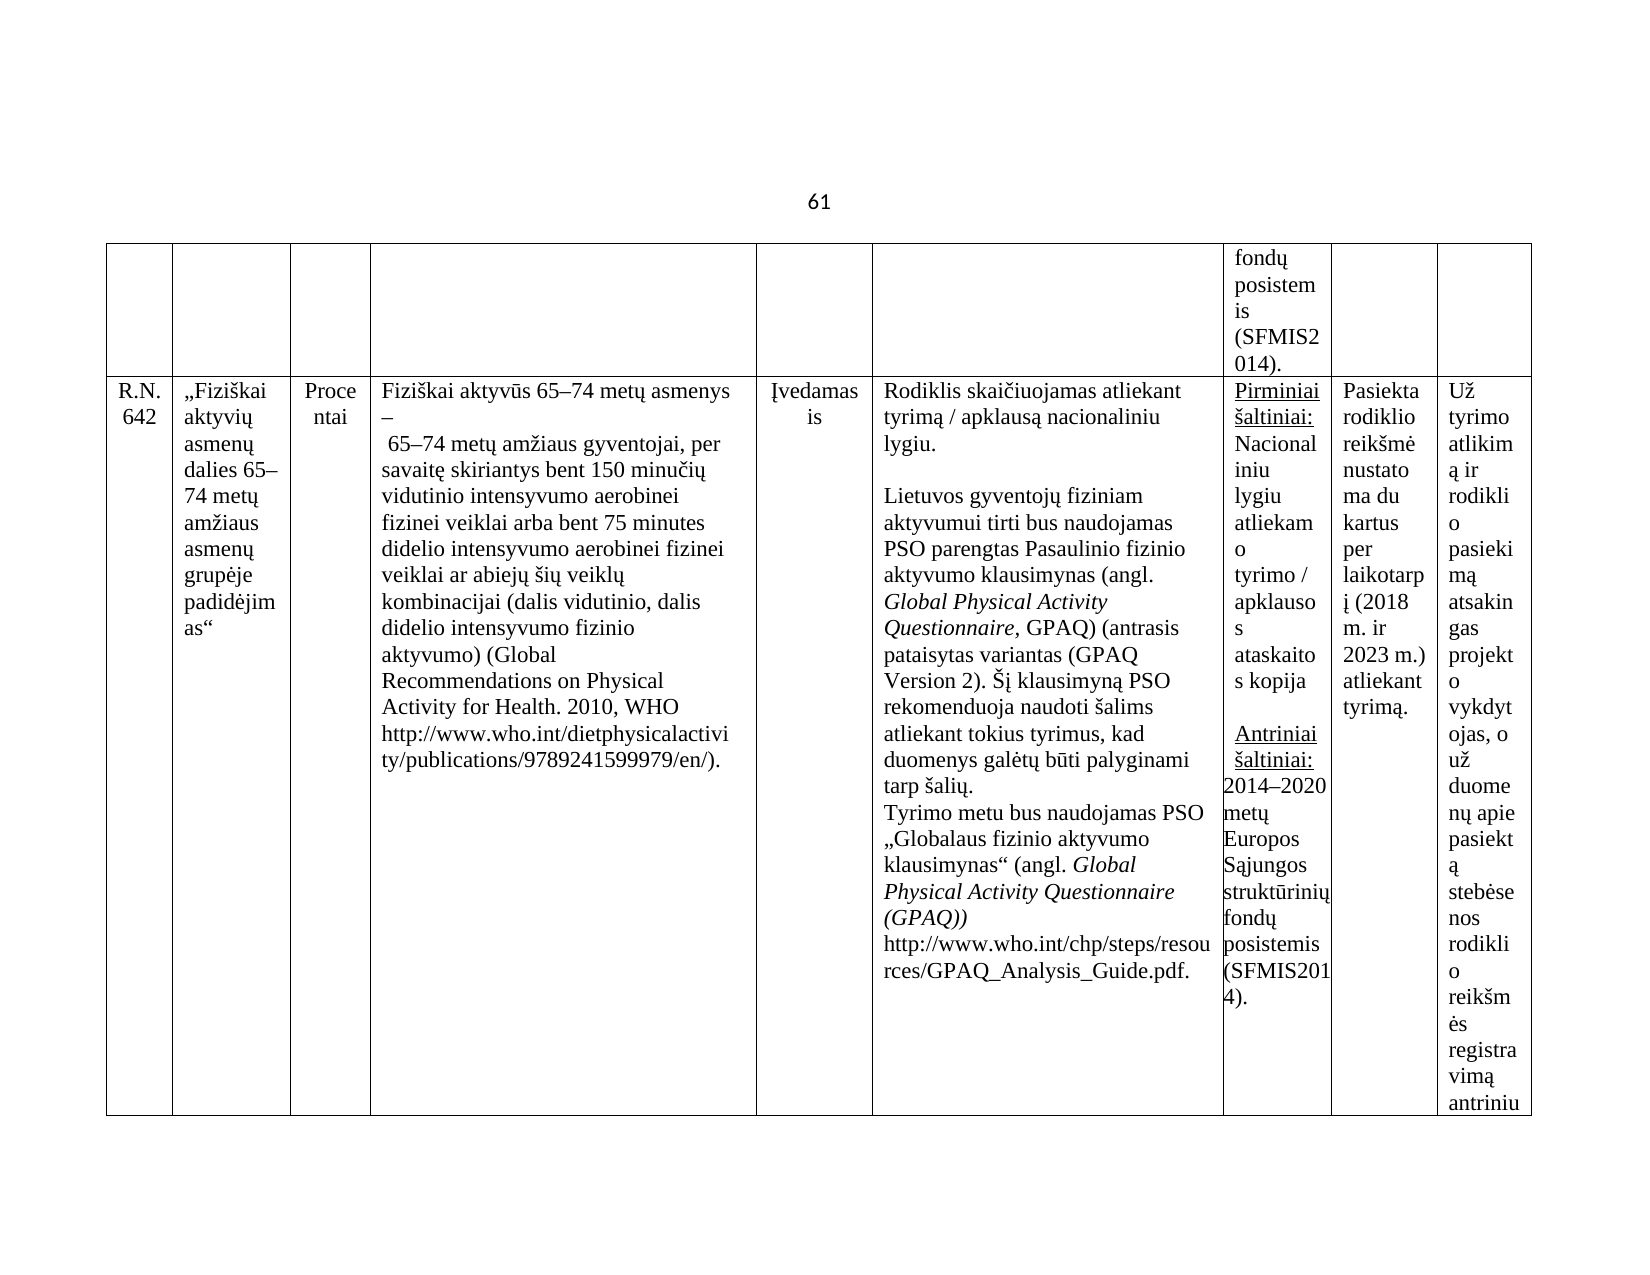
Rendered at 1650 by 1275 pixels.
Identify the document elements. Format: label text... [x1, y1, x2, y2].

table_cell [1438, 244, 1531, 376]
table_cell Procentai [291, 377, 370, 1115]
table_cell Pasiekta rodiklio reikšmė nustatoma du kartus per laikotarpį (2018 m. ir 2023 m.) atliekant tyrimą. [1332, 377, 1437, 1115]
table_cell [291, 244, 370, 376]
table_cell Už tyrimo atlikimą ir rodiklio pasiekimą atsakingas projekto vykdytojas, o už duomenų apie pasiektą stebėsenos rodiklio reikšmės registravimą antriniu [1438, 377, 1531, 1115]
table_cell [371, 244, 756, 376]
table_cell Pirminiai šaltiniai: Nacionaliniu lygiu atliekamo tyrimo / apklausos ataskaitos kopija Antriniai šaltiniai: 2014–2020 metų Europos Sąjungos struktūrinių fondų posistemis (SFMIS2014). [1224, 377, 1331, 1115]
table_cell „Fiziškai aktyvių asmenų dalies 65–74 metų amžiaus asmenų grupėje padidėjimas“ [173, 377, 290, 1115]
table_cell Rodiklis skaičiuojamas atliekant tyrimą / apklausą nacionaliniu lygiu. Lietuvos gyventojų fiziniam aktyvumui tirti bus naudojamas PSO parengtas Pasaulinio fizinio aktyvumo klausimynas (angl. Global Physical Activity Questionnaire, GPAQ) (antrasis pataisytas variantas (GPAQ Version 2). Šį klausimyną PSO rekomenduoja naudoti šalims atliekant tokius tyrimus, kad duomenys galėtų būti palyginami tarp šalių. Tyrimo metu bus naudojamas PSO „Globalaus fizinio aktyvumo klausimynas“ (angl. Global Physical Activity Questionnaire (GPAQ)) http://www.who.int/chp/steps/resources/GPAQ_Analysis_Guide.pdf. [873, 377, 1223, 1115]
table_cell [873, 244, 1223, 376]
table_cell R.N.642 [107, 377, 172, 1115]
table_cell [757, 244, 872, 376]
table_cell [1332, 244, 1437, 376]
table_cell fondų posistemis (SFMIS2014). [1224, 244, 1331, 376]
table_cell [173, 244, 290, 376]
table_cell Fiziškai aktyvūs 65–74 metų asmenys – 65–74 metų amžiaus gyventojai, per savaitę skiriantys bent 150 minučių vidutinio intensyvumo aerobinei fizinei veiklai arba bent 75 minutes didelio intensyvumo aerobinei fizinei veiklai ar abiejų šių veiklų kombinacijai (dalis vidutinio, dalis didelio intensyvumo fizinio aktyvumo) (Global Recommendations on Physical Activity for Health. 2010, WHO http://www.who.int/dietphysicalactivity/publications/9789241599979/en/). [371, 377, 756, 1115]
table_cell [107, 244, 172, 376]
table_cell Įvedamasis [757, 377, 872, 1115]
